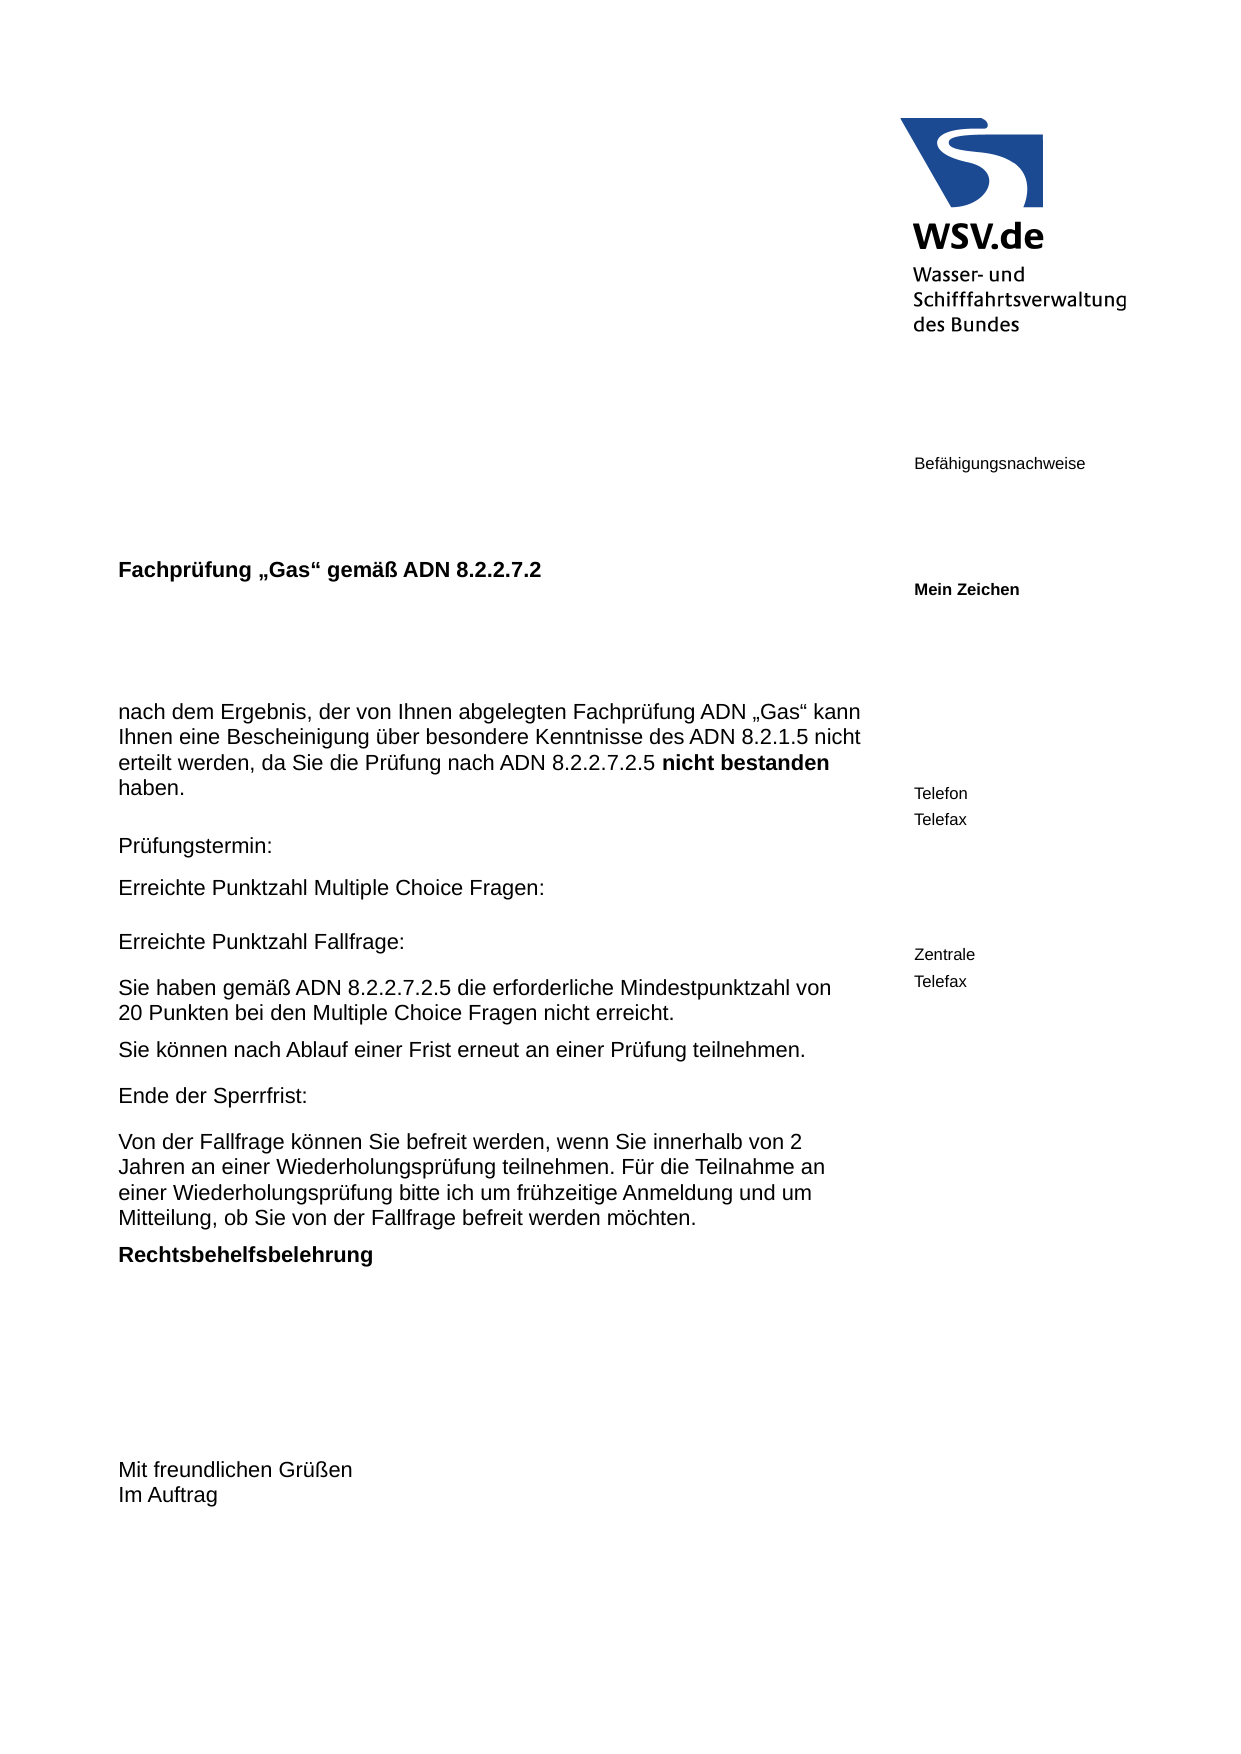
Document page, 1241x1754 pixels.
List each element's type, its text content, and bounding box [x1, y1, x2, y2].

text Mein Zeichen [909, 577, 1175, 599]
text Telefon [909, 780, 983, 806]
text Prüfungstermin: [118, 825, 279, 867]
text Sie können nach Ablauf einer Frist erneut an einer Prüfung teilnehmen. [118, 1037, 862, 1063]
text Mit freundlichen Grüßen [118, 1457, 862, 1482]
text [834, 1075, 862, 1117]
text nach dem Ergebnis, der von Ihnen abgelegten Fachprüfung ADN „Gas“ kann Ihnen eine Bescheinigung über besondere Kenntnisse des ADN 8.2.1.5 nicht erteilt werden, da Sie die Prüfung nach ADN 8.2.2.7.2.5 nicht bestanden haben. [118, 699, 862, 800]
text Ende der Sperrfrist: [118, 1075, 308, 1117]
text Erreichte Punktzahl Multiple Choice Fragen: [118, 867, 545, 908]
text Telefax [909, 806, 983, 833]
text [839, 867, 862, 908]
picture [900, 118, 1126, 332]
text Fachprüfung „Gas“ gemäß ADN 8.2.2.7.2 [118, 557, 862, 582]
text Rechtsbehelfsbelehrung [118, 1242, 862, 1268]
text Erreichte Punktzahl Fallfrage: [118, 921, 405, 962]
text Telefax [909, 968, 983, 994]
text Sie haben gemäß ADN 8.2.2.7.2.5 die erforderliche Mindestpunktzahl von 20 Punkten bei den Multiple Choice Fragen nicht erreicht. [118, 974, 862, 1025]
text Zentrale [909, 941, 983, 968]
text Im Auftrag [118, 1482, 862, 1507]
text [828, 825, 862, 867]
text Befähigungsnachweise [909, 451, 1175, 473]
text Von der Fallfrage können Sie befreit werden, wenn Sie innerhalb von 2 Jahren an einer Wiederholungsprüfung teilnehmen. Für die Teilnahme an einer Wiederholungsprüfung bitte ich um frühzeitige Anmeldung und um Mitteilung, ob Sie von der Fallfrage befreit werden möchten. [118, 1129, 862, 1230]
